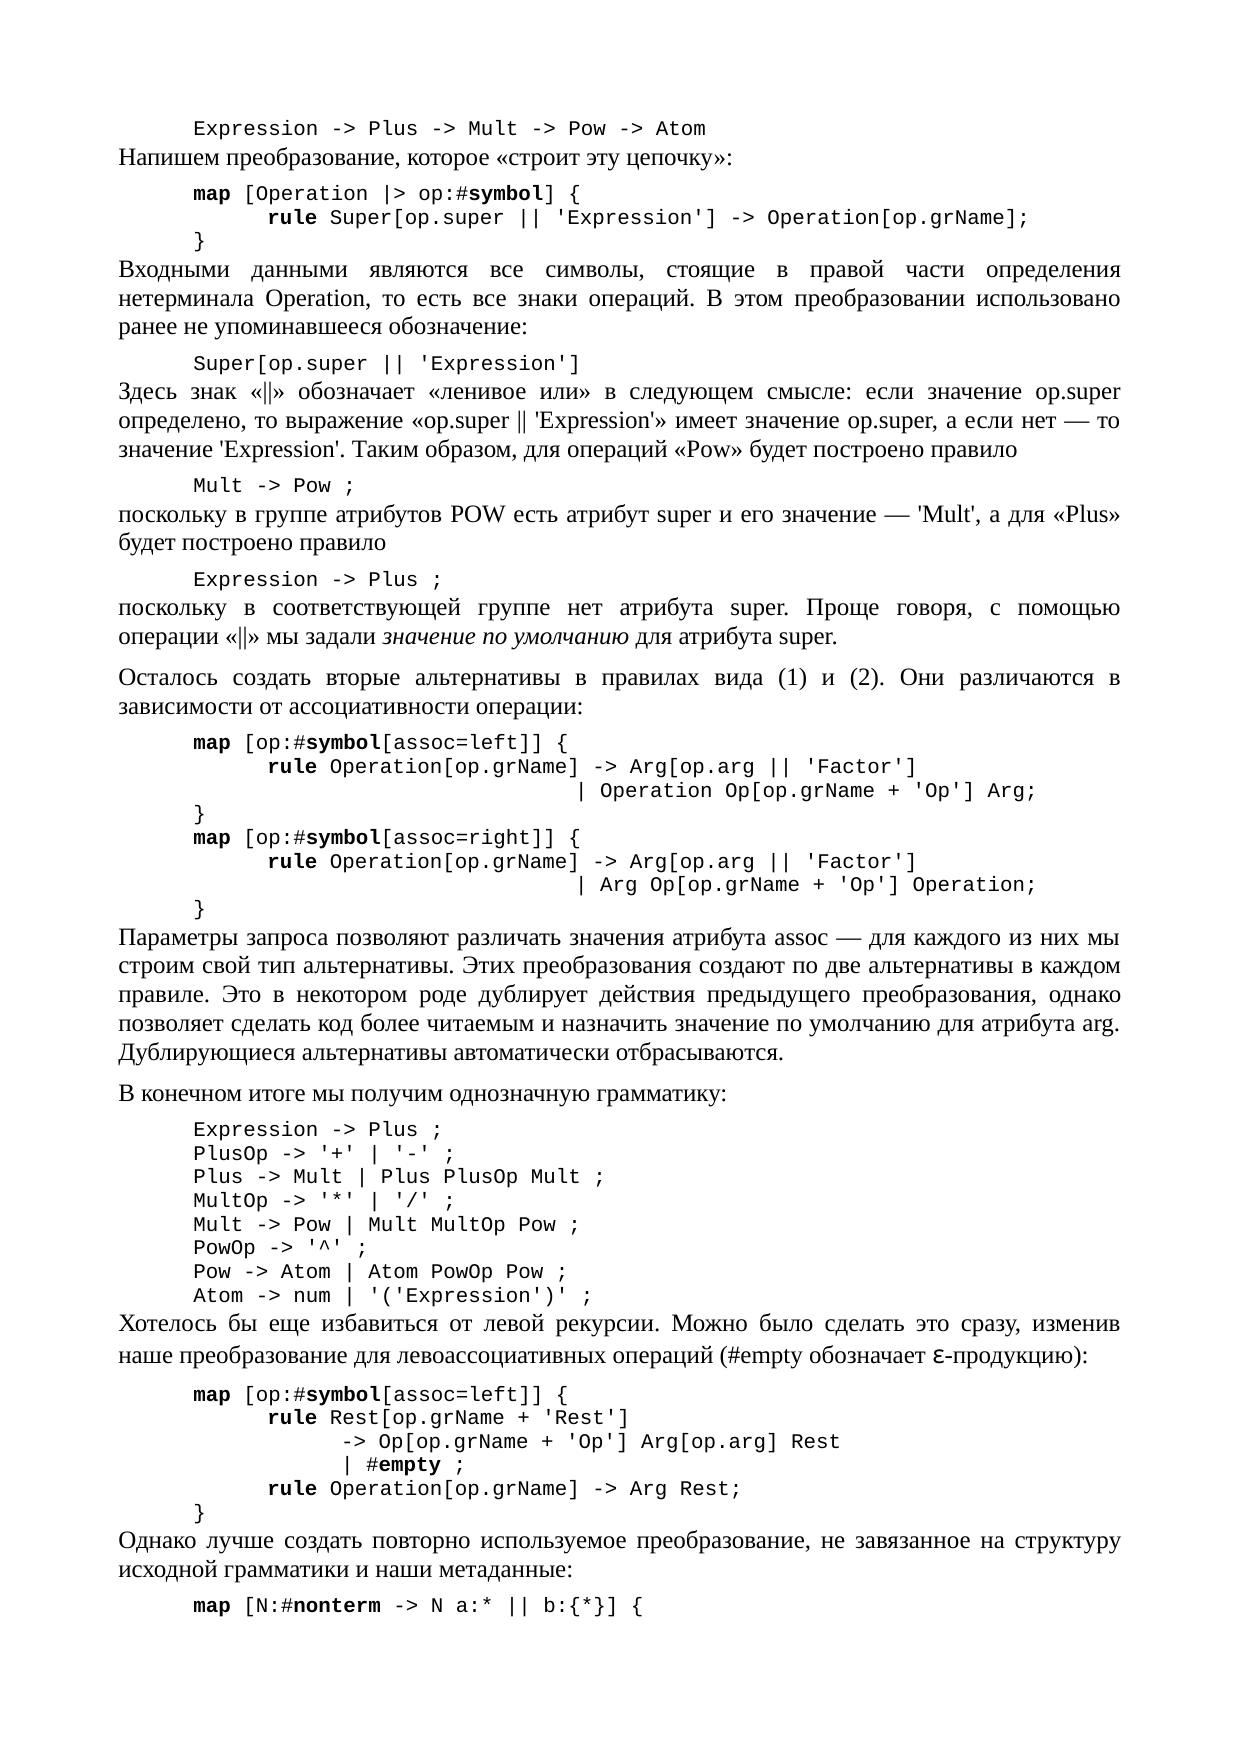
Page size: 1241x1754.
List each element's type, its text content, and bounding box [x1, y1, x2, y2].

text Atom -> num | '('Expression')' ; [193, 1284, 1122, 1308]
text Напишем преобразование, которое «строит эту цепочку»: [118, 142, 1122, 171]
text Осталось создать вторые альтернативы в правилах вида (1) и (2). Они различаются в зависимости от ассоциативности операции: [118, 662, 1122, 720]
text rule Super[op.super || 'Expression'] -> Operation[op.grName]; [193, 207, 1122, 230]
text поскольку в группе атрибутов POW есть атрибут super и его значение — 'Mult', а для «Plus» будет построено правило [118, 499, 1122, 556]
text -> Op[op.grName + 'Op'] Arg[op.arg] Rest [193, 1431, 1122, 1454]
text map [Operation |> op:#symbol] { [193, 183, 1122, 207]
text Expression -> Plus -> Mult -> Pow -> Atom [193, 118, 1122, 142]
text Входными данными являются все символы, стоящие в правой части определения нетерминала Operation, то есть все знаки операций. В этом преобразовании использовано ранее не упоминавшееся обозначение: [118, 254, 1122, 340]
text map [op:#symbol[assoc=left]] { [193, 732, 1122, 756]
text Expression -> Plus ; [193, 1119, 1122, 1143]
text } [193, 230, 1122, 254]
text PowOp -> '^' ; [193, 1237, 1122, 1261]
text Здесь знак «||» обозначает «ленивое или» в следующем смысле: если значение op.super определено, то выражение «op.super || 'Expression'» имеет значение op.super, а если нет — то значение 'Expression'. Таким образом, для операций «Pow» будет построено правило [118, 376, 1122, 463]
text поскольку в соответствующей группе нет атрибута super. Проще говоря, с помощью операции «||» мы задали значение по умолчанию для атрибута super. [118, 592, 1122, 650]
text } [193, 898, 1122, 922]
text | Arg Op[op.grName + 'Op'] Operation; [193, 874, 1122, 898]
text В конечном итоге мы получим однозначную грамматику: [118, 1078, 1122, 1107]
text Mult -> Pow ; [193, 475, 1122, 499]
text MultOp -> '*' | '/' ; [193, 1190, 1122, 1214]
text } [193, 803, 1122, 827]
text | #empty ; [193, 1454, 1122, 1478]
text rule Operation[op.grName] -> Arg Rest; [193, 1478, 1122, 1502]
text Mult -> Pow | Mult MultOp Pow ; [193, 1214, 1122, 1237]
text rule Operation[op.grName] -> Arg[op.arg || 'Factor'] [193, 851, 1122, 874]
text map [op:#symbol[assoc=right]] { [193, 827, 1122, 851]
text Pow -> Atom | Atom PowOp Pow ; [193, 1261, 1122, 1284]
text | Operation Op[op.grName + 'Op'] Arg; [193, 780, 1122, 803]
text map [op:#symbol[assoc=left]] { [193, 1383, 1122, 1407]
text map [N:#nonterm -> N a:* || b:{*}] { [193, 1595, 1122, 1619]
text } [193, 1502, 1122, 1525]
text PlusOp -> '+' | '-' ; [193, 1143, 1122, 1166]
text Expression -> Plus ; [193, 569, 1122, 592]
text rule Operation[op.grName] -> Arg[op.arg || 'Factor'] [193, 756, 1122, 780]
text Однако лучше создать повторно используемое преобразование, не завязанное на структуру исходной грамматики и наши метаданные: [118, 1525, 1122, 1583]
text Plus -> Mult | Plus PlusOp Mult ; [193, 1166, 1122, 1190]
text rule Rest[op.grName + 'Rest'] [193, 1407, 1122, 1431]
text Параметры запроса позволяют различать значения атрибута assoc — для каждого из них мы строим свой тип альтернативы. Этих преобразования создают по две альтернативы в каждом правиле. Это в некотором роде дублирует действия предыдущего преобразования, однако позволяет сделать код более читаемым и назначить значение по умолчанию для атрибута arg. Дублирующиеся альтернативы автоматически отбрасываются. [118, 922, 1122, 1065]
text Super[op.super || 'Expression'] [193, 353, 1122, 376]
text Хотелось бы еще избавиться от левой рекурсии. Можно было сделать это сразу, изменив наше преобразование для левоассоциативных операций (#empty обозначает ε-продукцию): [118, 1308, 1122, 1371]
